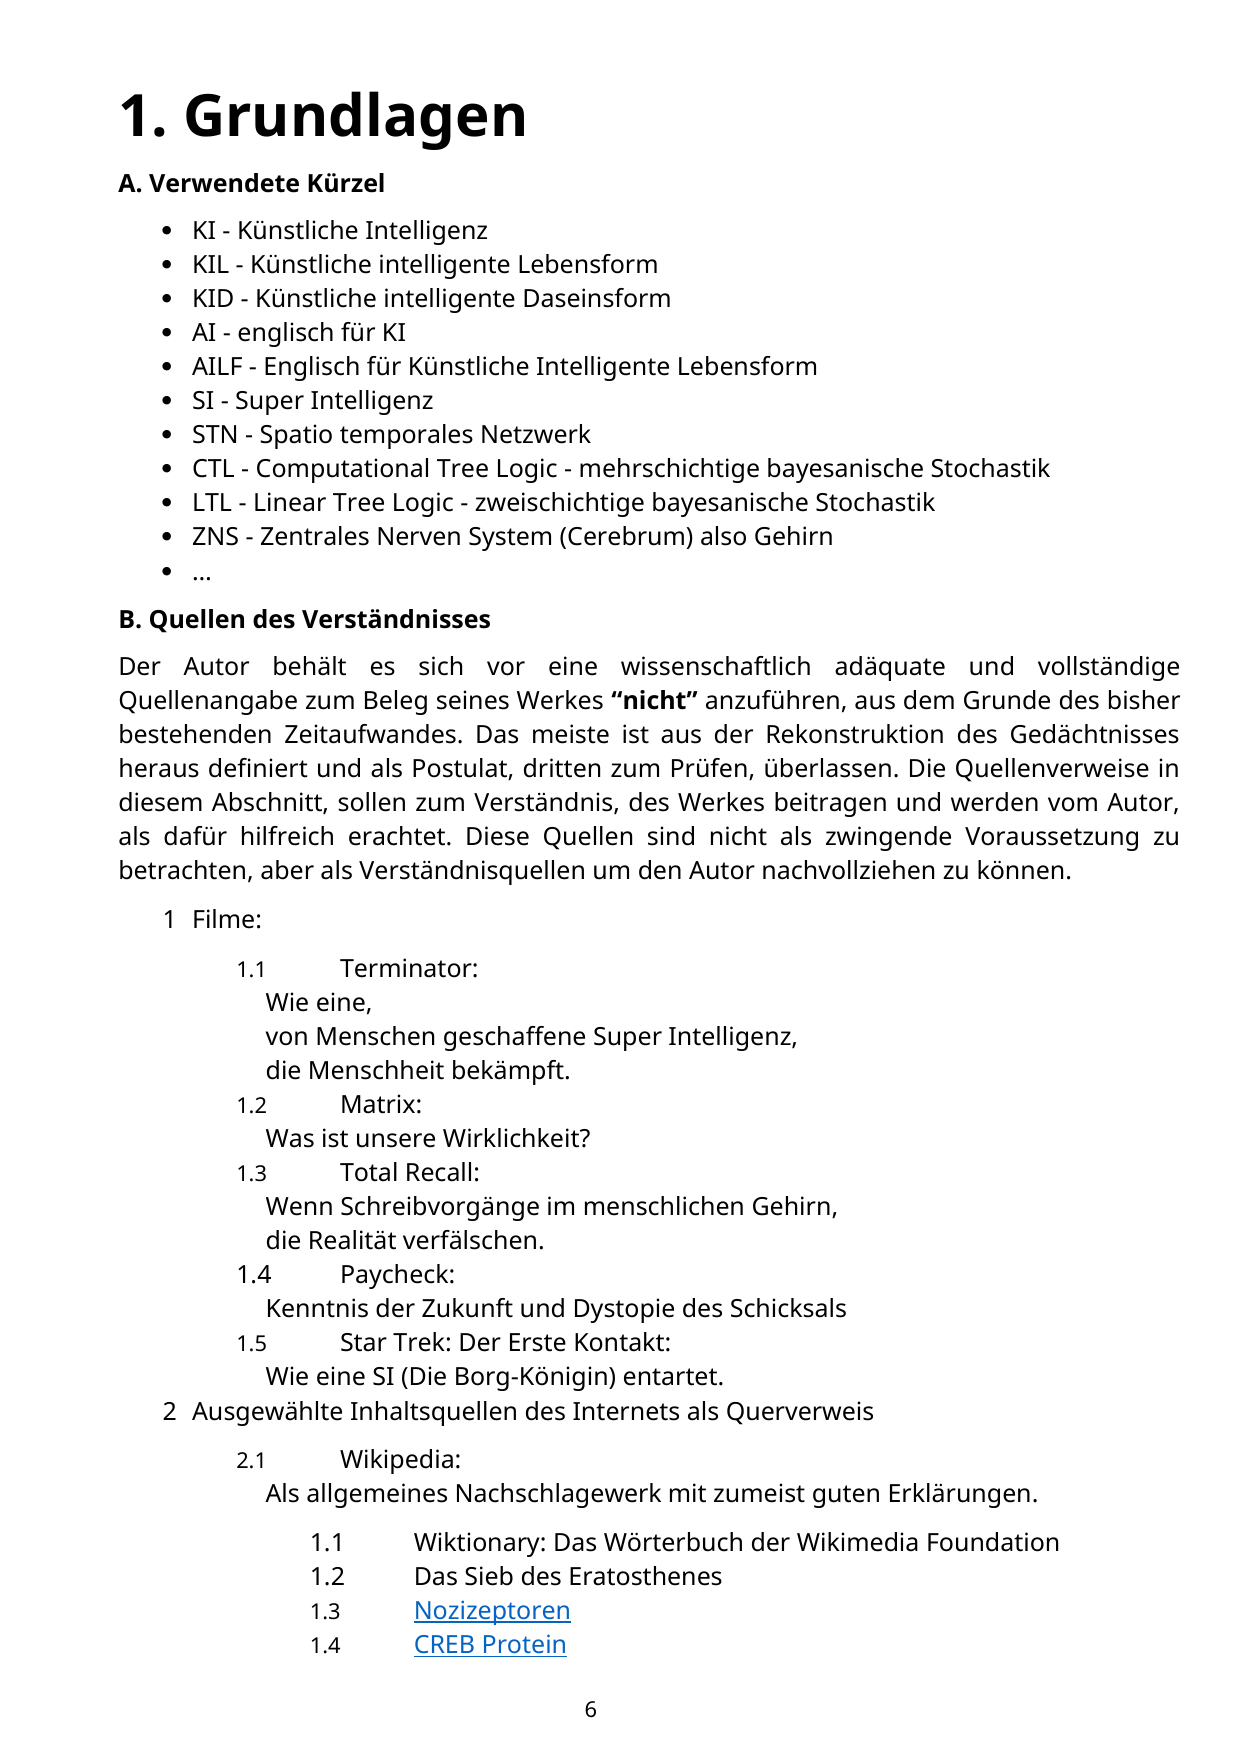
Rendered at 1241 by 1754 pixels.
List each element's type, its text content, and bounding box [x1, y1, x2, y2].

text Der Autor behält es sich vor eine wissenschaftlich adäquate und vollständige Quellenangabe zum Beleg seines Werkes “nicht” anzuführen, aus dem Grunde des bisher bestehenden Zeitaufwandes. Das meiste ist aus der Rekonstruktion des Gedächtnisses heraus definiert und als Postulat, dritten zum Prüfen, überlassen. Die Quellenverweise in diesem Abschnitt, sollen zum Verständnis, des Werkes beitragen und werden vom Autor, als dafür hilfreich erachtet. Diese Quellen sind nicht als zwingende Voraussetzung zu betrachten, aber als Verständnisquellen um den Autor nachvollziehen zu können. [118, 649, 1181, 887]
text Kenntnis der Zukunft und Dystopie des Schicksals [265, 1291, 1181, 1325]
list Ausgewählte Inhaltsquellen des Internets als Querverweis [162, 1393, 1181, 1427]
list SI - Super Intelligenz [162, 383, 1181, 417]
list Terminator: Wie eine, von Menschen geschaffene Super Intelligenz, die Menschheit bekämpft. [236, 950, 1181, 1087]
list Star Trek: Der Erste Kontakt: Wie eine SI (Die Borg-Königin) entartet. [236, 1325, 1181, 1393]
list ZNS - Zentrales Nerven System (Cerebrum) also Gehirn [162, 519, 1181, 553]
list KID - Künstliche intelligente Daseinsform [162, 281, 1181, 315]
list CTL - Computational Tree Logic - mehrschichtige bayesanische Stochastik [162, 451, 1181, 485]
list Nozizeptoren [309, 1593, 1181, 1627]
list Wiktionary: Das Wörterbuch der Wikimedia Foundation [309, 1524, 1181, 1558]
list Filme: [162, 902, 1181, 936]
list AILF - Englisch für Künstliche Intelligente Lebensform [162, 349, 1181, 383]
list KI - Künstliche Intelligenz [162, 212, 1181, 247]
subtitle 1. Grundlagen [118, 74, 1181, 153]
list STN - Spatio temporales Netzwerk [162, 417, 1181, 451]
subtitle B. Quellen des Verständnisses [118, 602, 1181, 636]
list Paycheck: [236, 1257, 1181, 1291]
list LTL - Linear Tree Logic - zweischichtige bayesanische Stochastik [162, 485, 1181, 519]
list CREB Protein [309, 1627, 1181, 1661]
list Das Sieb des Eratosthenes [309, 1558, 1181, 1593]
list Wikipedia: Als allgemeines Nachschlagewerk mit zumeist guten Erklärungen. [236, 1442, 1181, 1510]
list Total Recall: Wenn Schreibvorgänge im menschlichen Gehirn, die Realität verfälschen. [236, 1155, 1181, 1257]
list KIL - Künstliche intelligente Lebensform [162, 247, 1181, 281]
list Matrix: Was ist unsere Wirklichkeit? [236, 1087, 1181, 1155]
list AI - englisch für KI [162, 315, 1181, 349]
list … [162, 553, 1181, 587]
subtitle A. Verwendete Kürzel [118, 166, 1181, 200]
